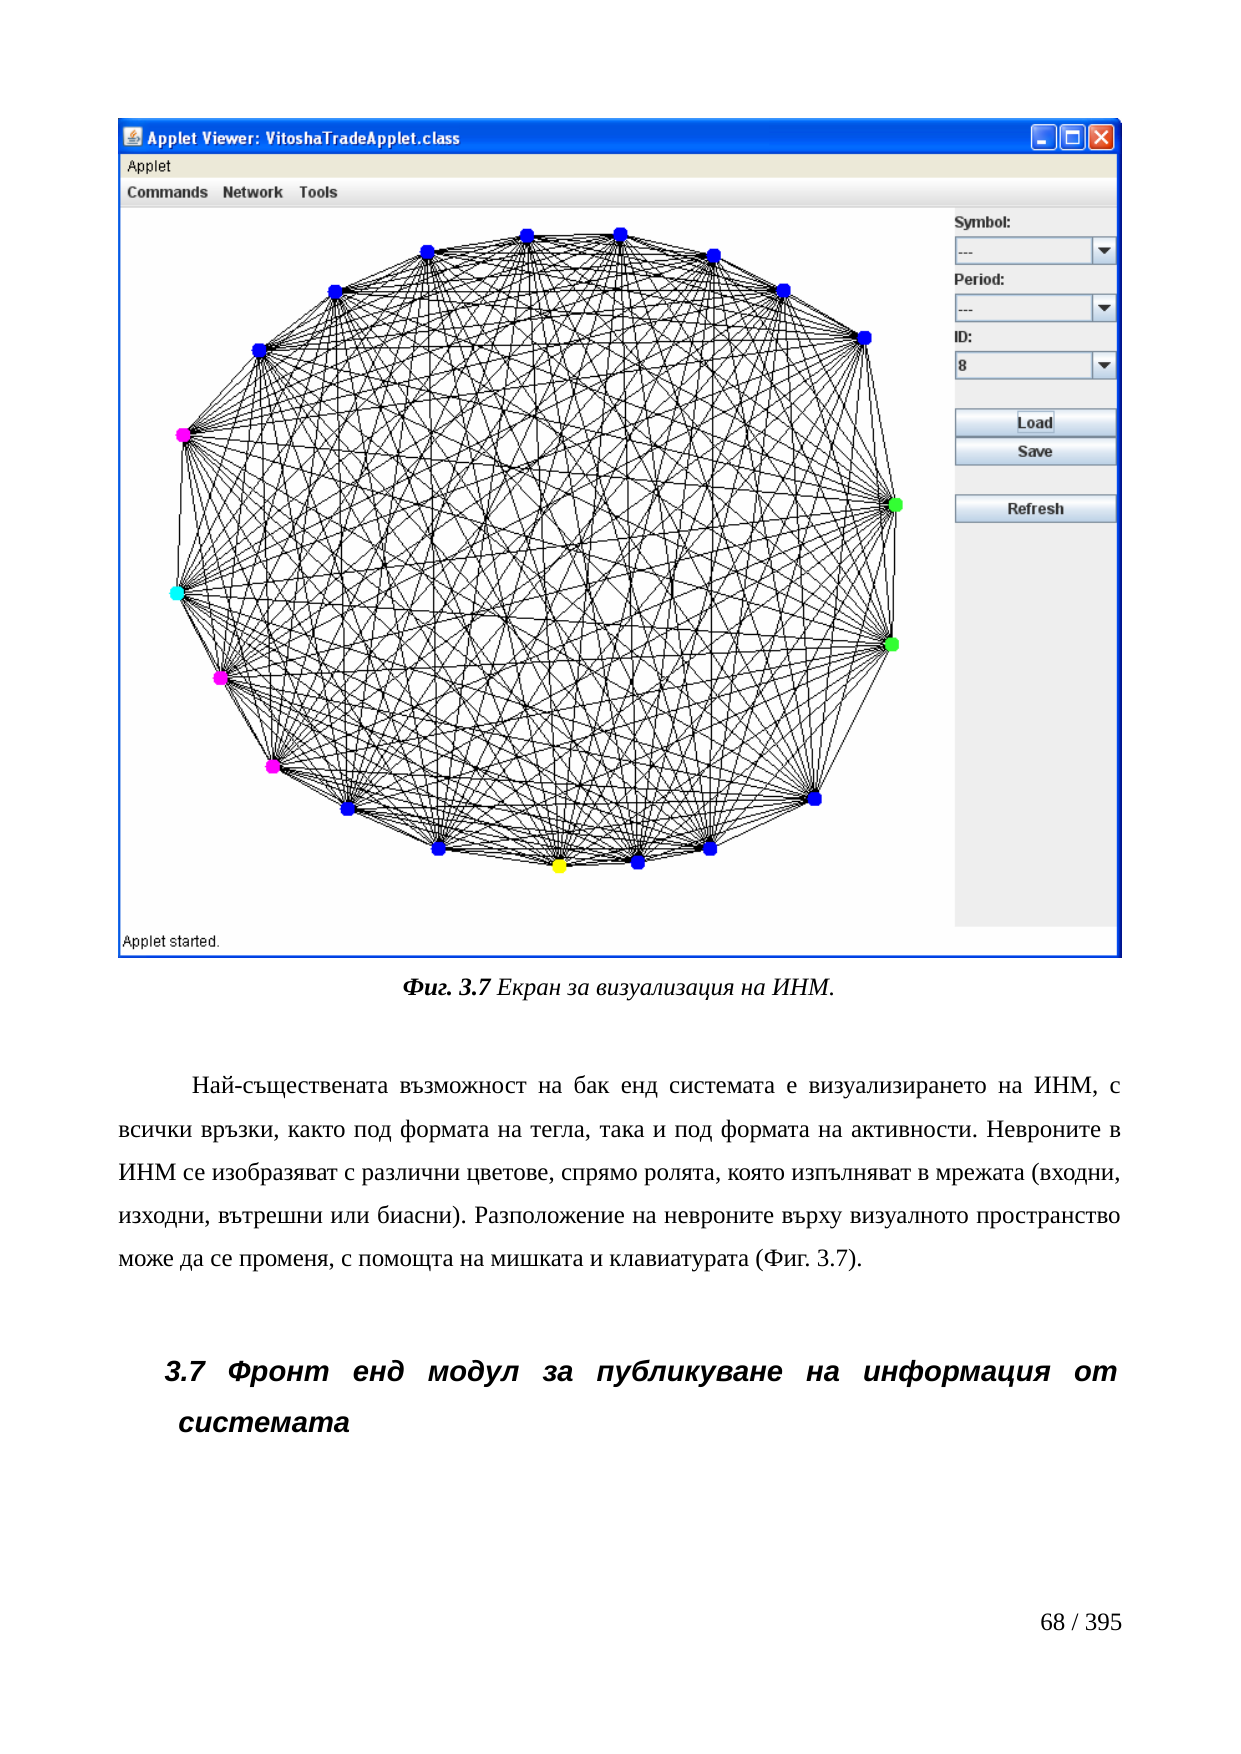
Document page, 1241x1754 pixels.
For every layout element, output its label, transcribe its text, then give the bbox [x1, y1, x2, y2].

picture [118, 118, 1122, 958]
text Фиг. 3.7 Екран за визуализация на ИНМ. [118, 958, 1122, 1001]
subtitle 3.7 Фронт енд модул за публикуване на информация от системата [118, 1354, 1122, 1438]
text Най-съществената възможност на бак енд системата е визуализирането на ИНМ, с всички връзки, както под формата на тегла, така и под формата на активности. Невроните в ИНМ се изобразяват с различни цветове, спрямо ролята, която изпълняват в мрежата (входни, изходни, вътрешни или биасни). Разположение на невроните върху визуалното пространство може да се променя, с помощта на мишката и клавиатурата (Фиг. 3.7). [118, 1071, 1122, 1272]
